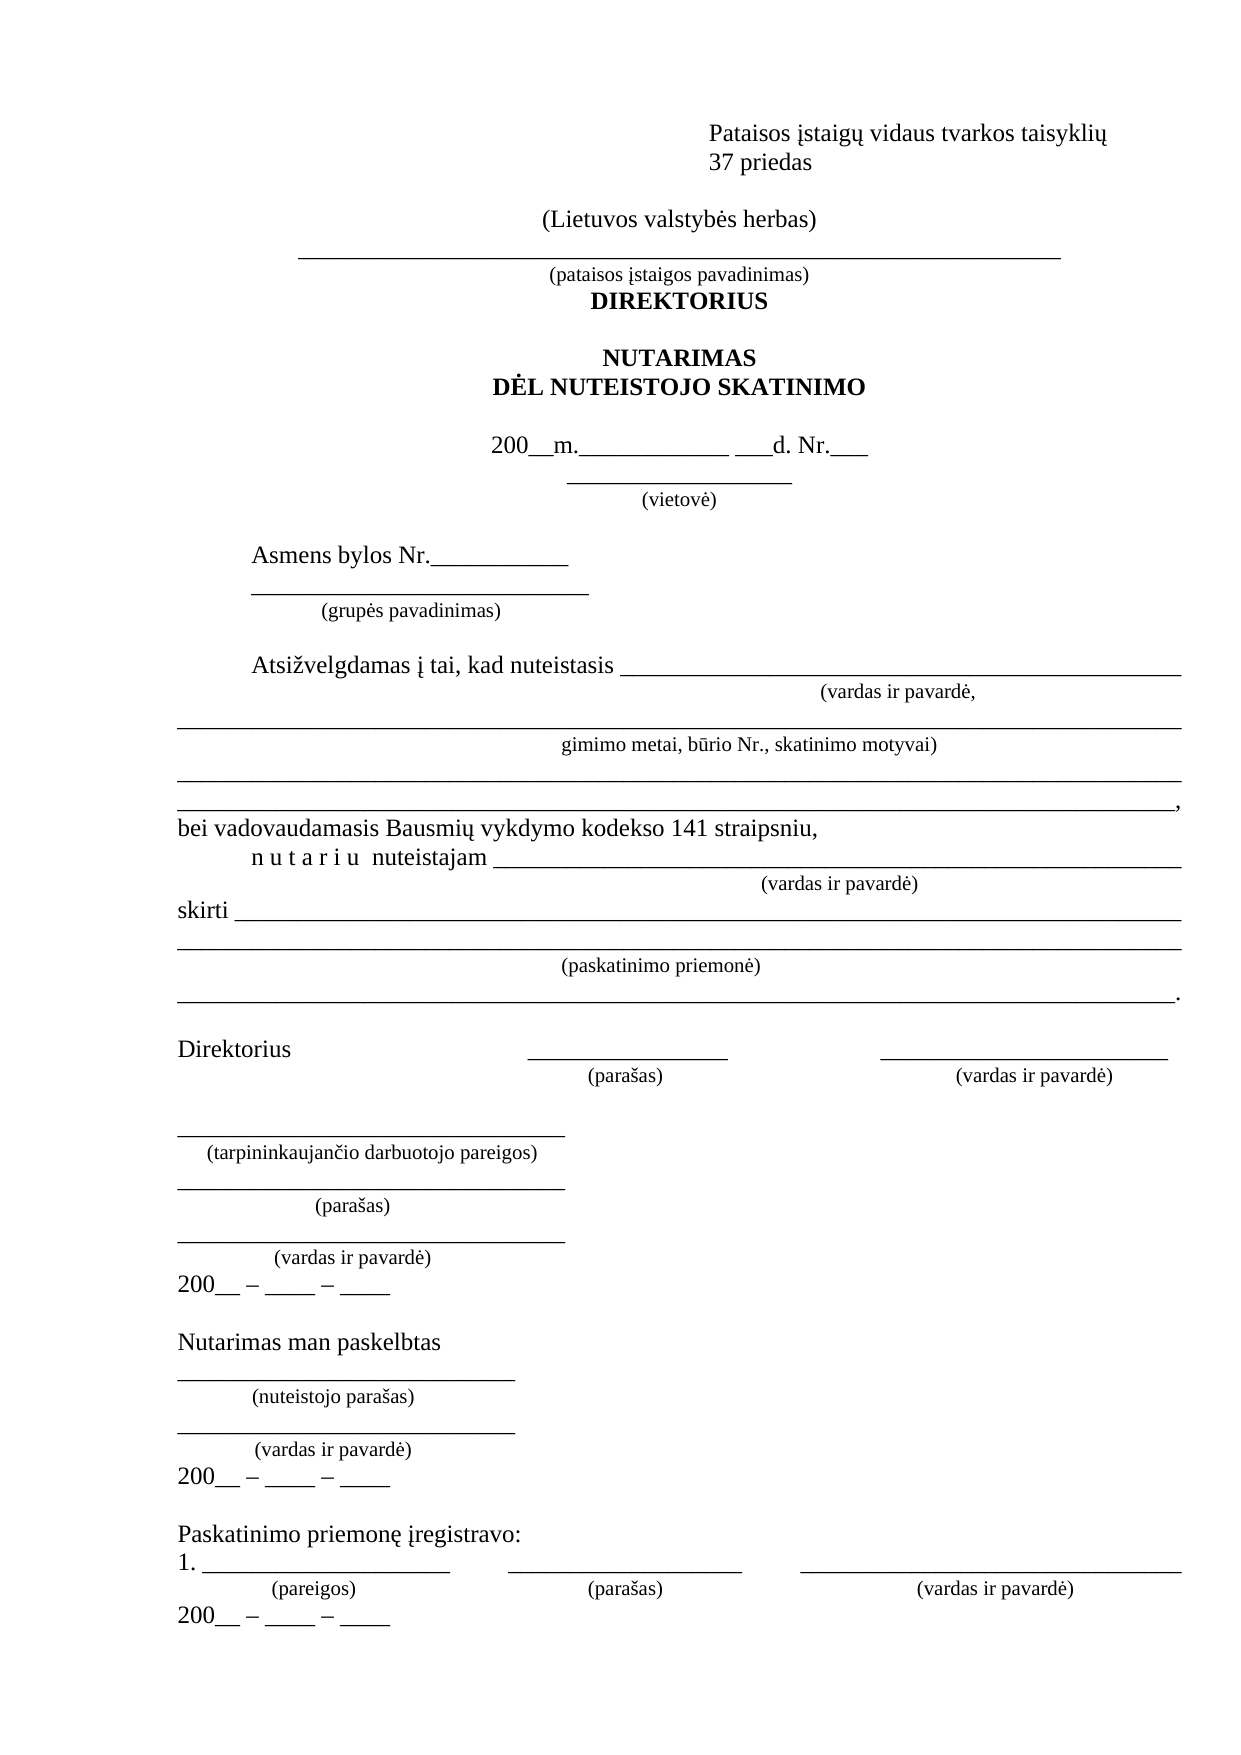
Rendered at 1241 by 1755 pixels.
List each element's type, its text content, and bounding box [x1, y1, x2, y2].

text (vardas ir pavardė) [177, 871, 1181, 895]
text __________________ [177, 458, 1181, 487]
text _______________________________ [177, 1217, 1181, 1245]
text , [177, 785, 1181, 813]
text ___________________________ [177, 1408, 1181, 1437]
text nutariu nuteistajam [177, 842, 1181, 871]
text . [177, 977, 1181, 1005]
text _______________________________ [177, 1111, 1181, 1140]
text (grupės pavadinimas) [177, 597, 1181, 622]
text _____________________________________________________________ [177, 233, 1181, 262]
text DIREKTORIUS [177, 286, 1181, 315]
text (Lietuvos valstybės herbas) [177, 204, 1181, 233]
text (paskatinimo priemonė) [177, 952, 1181, 977]
text 200__ – ____ – ____ [177, 1269, 1181, 1298]
text Atsižvelgdamas į tai, kad nuteistasis [177, 650, 1181, 679]
text 1. [177, 1547, 1181, 1576]
text 200__ – ____ – ____ [177, 1600, 1181, 1629]
text gimimo metai, būrio Nr., skatinimo motyvai) [177, 732, 1181, 756]
text Pataisos įstaigų vidaus tvarkos taisyklių [709, 118, 1181, 147]
text bei vadovaudamasis Bausmių vykdymo kodekso 141 straipsniu, [177, 813, 1181, 842]
text _______________________________ [177, 1164, 1181, 1192]
text (tarpininkaujančio darbuotojo pareigos) [177, 1140, 1181, 1164]
text 200__m.____________ ___d. Nr.___ [177, 430, 1181, 458]
text skirti [177, 895, 1181, 949]
text (parašas) [177, 1192, 1181, 1217]
text NUTARIMAS [177, 343, 1181, 372]
text 200__ – ____ – ____ [177, 1461, 1181, 1490]
text ___________________________ [177, 1356, 1181, 1384]
text Nutarimas man paskelbtas [177, 1327, 1181, 1356]
text (vardas ir pavardė) [177, 1437, 1181, 1461]
text ___________________________ [177, 569, 1181, 597]
text (parašas) (vardas ir pavardė) [177, 1063, 1181, 1087]
text Paskatinimo priemonę įregistravo: [177, 1519, 1181, 1547]
text 37 priedas [177, 147, 1181, 176]
text (vardas ir pavardė) [177, 1245, 1181, 1269]
text (vardas ir pavardė, [177, 679, 1181, 703]
text (vietovė) [177, 487, 1181, 511]
text (pareigos) (parašas) (vardas ir pavardė) [177, 1576, 1181, 1600]
text DĖL NUTEISTOJO SKATINIMO [177, 372, 1181, 401]
text Asmens bylos Nr.___________ [177, 540, 1181, 569]
text (nuteistojo parašas) [177, 1384, 1181, 1408]
text Direktorius ________________ _______________________ [177, 1034, 1181, 1063]
text (pataisos įstaigos pavadinimas) [177, 262, 1181, 286]
